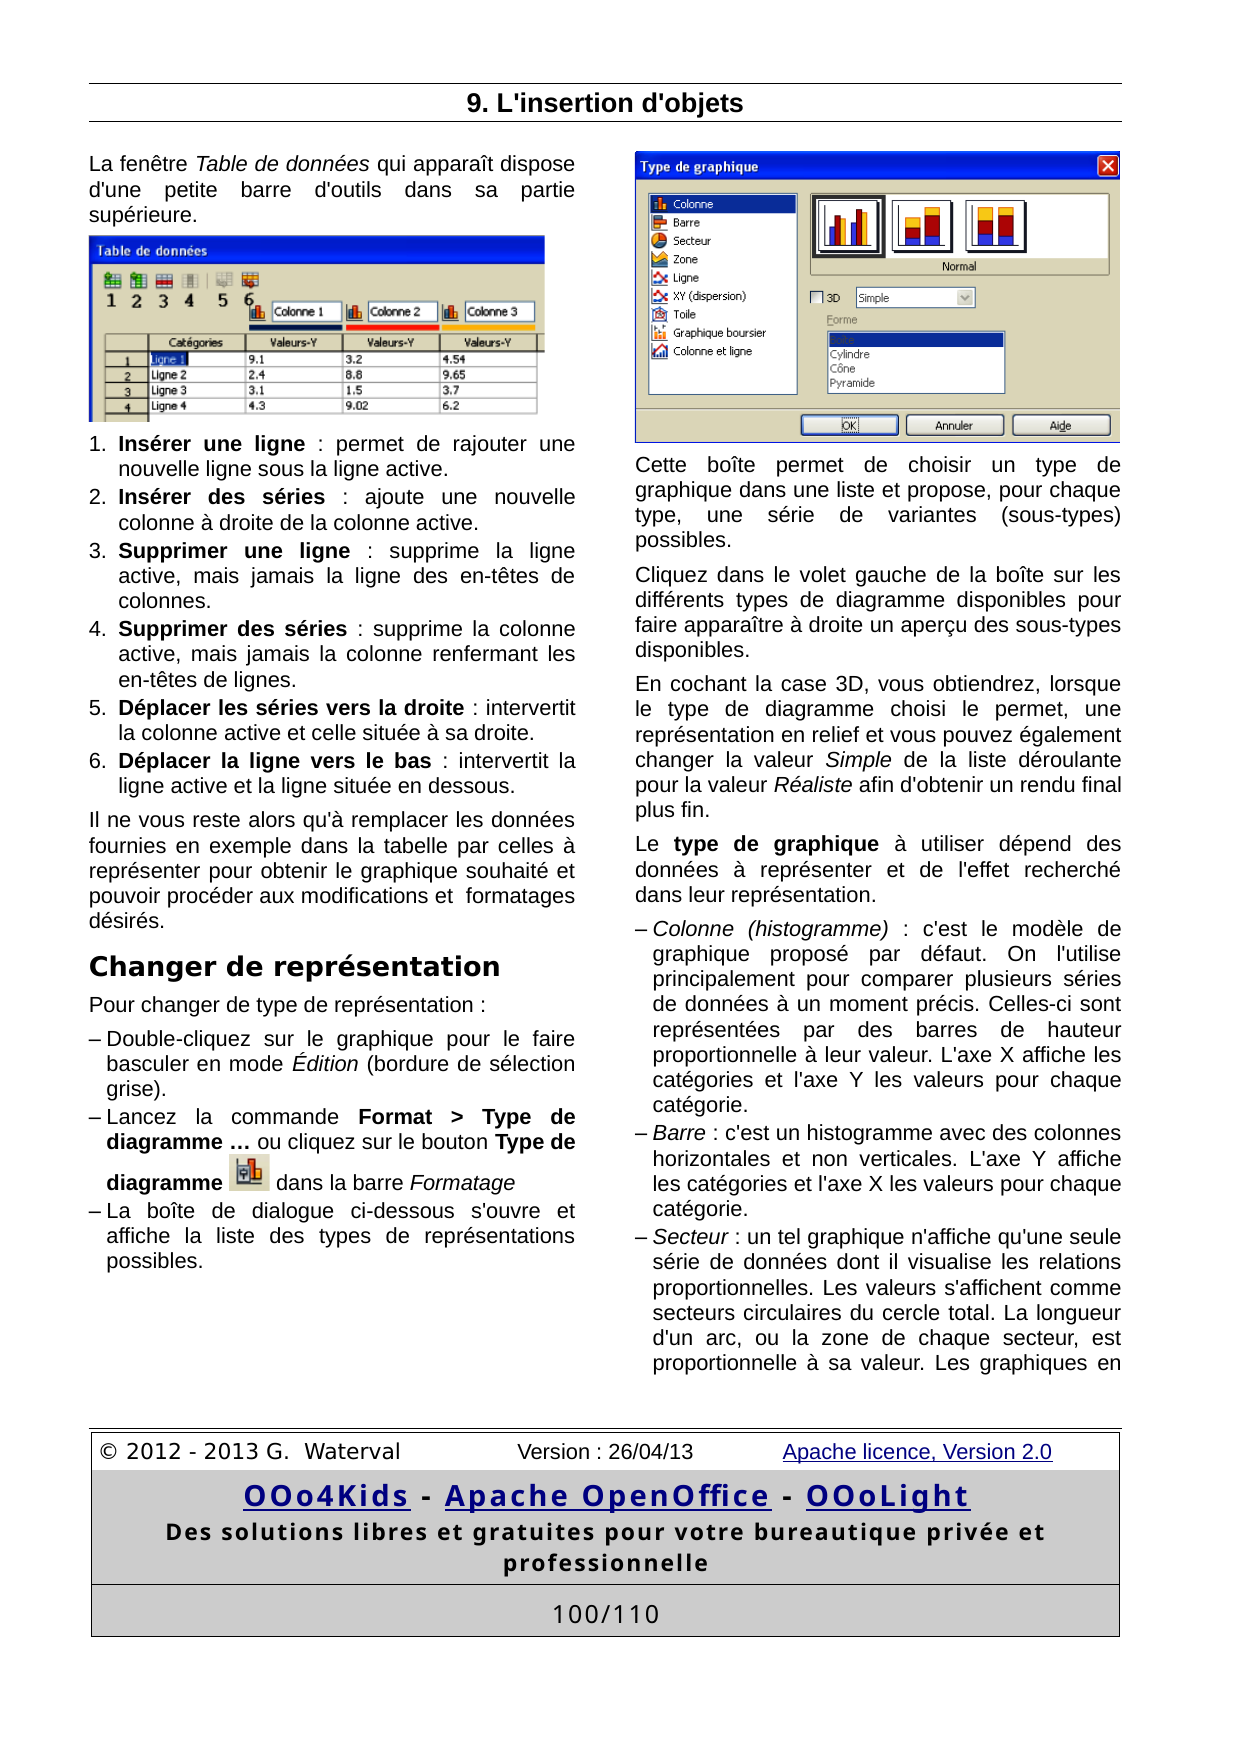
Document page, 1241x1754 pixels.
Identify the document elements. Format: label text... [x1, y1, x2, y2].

list Barre : c'est un histogramme avec des colonnes horizontales et non verticales. L'axe Y affiche les catégories et l'axe X les valeurs pour chaque catégorie. [635, 1120, 1122, 1221]
text La fenêtre Table de données qui apparaît dispose d'une petite barre d'outils dans sa partie supérieure. [88, 151, 576, 227]
list Colonne (histogramme) : c'est le modèle de graphique proposé par défaut. On l'utilise principalement pour comparer plusieurs séries de données à un moment précis. Celles-ci sont représentées par des barres de hauteur proportionnelle à leur valeur. L'axe X affiche les catégories et l'axe Y les valeurs pour chaque catégorie. [635, 916, 1122, 1117]
list Lancez la commande Format > Type de diagramme … ou cliquez sur le bouton Type de diagramme dans la barre Formatage [88, 1104, 576, 1195]
list Double-cliquez sur le graphique pour le faire basculer en mode Édition (bordure de sélection grise). [88, 1026, 576, 1101]
list Secteur : un tel graphique n'affiche qu'une seule série de données dont il visualise les relations proportionnelles. Les valeurs s'affichent comme secteurs circulaires du cercle total. La longueur d'un arc, ou la zone de chaque secteur, est proportionnelle à sa valeur. Les graphiques en [635, 1224, 1122, 1375]
list Insérer des séries : ajoute une nouvelle colonne à droite de la colonne active. [88, 484, 576, 535]
text En cochant la case 3D, vous obtiendrez, lorsque le type de diagramme choisi le permet, une représentation en relief et vous pouvez également changer la valeur Simple de la liste déroulante pour la valeur Réaliste afin d'obtenir un rendu final plus fin. [635, 671, 1122, 822]
list La boîte de dialogue ci-dessous s'ouvre et affiche la liste des types de représentations possibles. [88, 1198, 576, 1274]
list Supprimer une ligne : supprime la ligne active, mais jamais la ligne des en-têtes de colonnes. [88, 538, 576, 613]
text Cette boîte permet de choisir un type de graphique dans une liste et propose, pour chaque type, une série de variantes (sous-types) possibles. [635, 452, 1122, 553]
list Supprimer des séries : supprime la colonne active, mais jamais la colonne renfermant les en-têtes de lignes. [88, 616, 576, 692]
text Pour changer de type de représentation : [88, 991, 576, 1017]
subtitle Changer de représentation [88, 951, 576, 983]
list Il ne vous reste alors qu'à remplacer les données fournies en exemple dans la tabelle par celles à représenter pour obtenir le graphique souhaité et pouvoir procéder aux modifications et formatages désirés. [88, 807, 576, 933]
text Cliquez dans le volet gauche de la boîte sur les différents types de diagramme disponibles pour faire apparaître à droite un aperçu des sous-types disponibles. [635, 561, 1122, 662]
list Déplacer la ligne vers le bas : intervertit la ligne active et la ligne située en dessous. [88, 748, 576, 798]
list Insérer une ligne : permet de rajouter une nouvelle ligne sous la ligne active. [88, 431, 576, 481]
list Déplacer les séries vers la droite : intervertit la colonne active et celle située à sa droite. [88, 695, 576, 745]
text Le type de graphique à utiliser dépend des données à représenter et de l'effet recherché dans leur représentation. [635, 831, 1122, 907]
